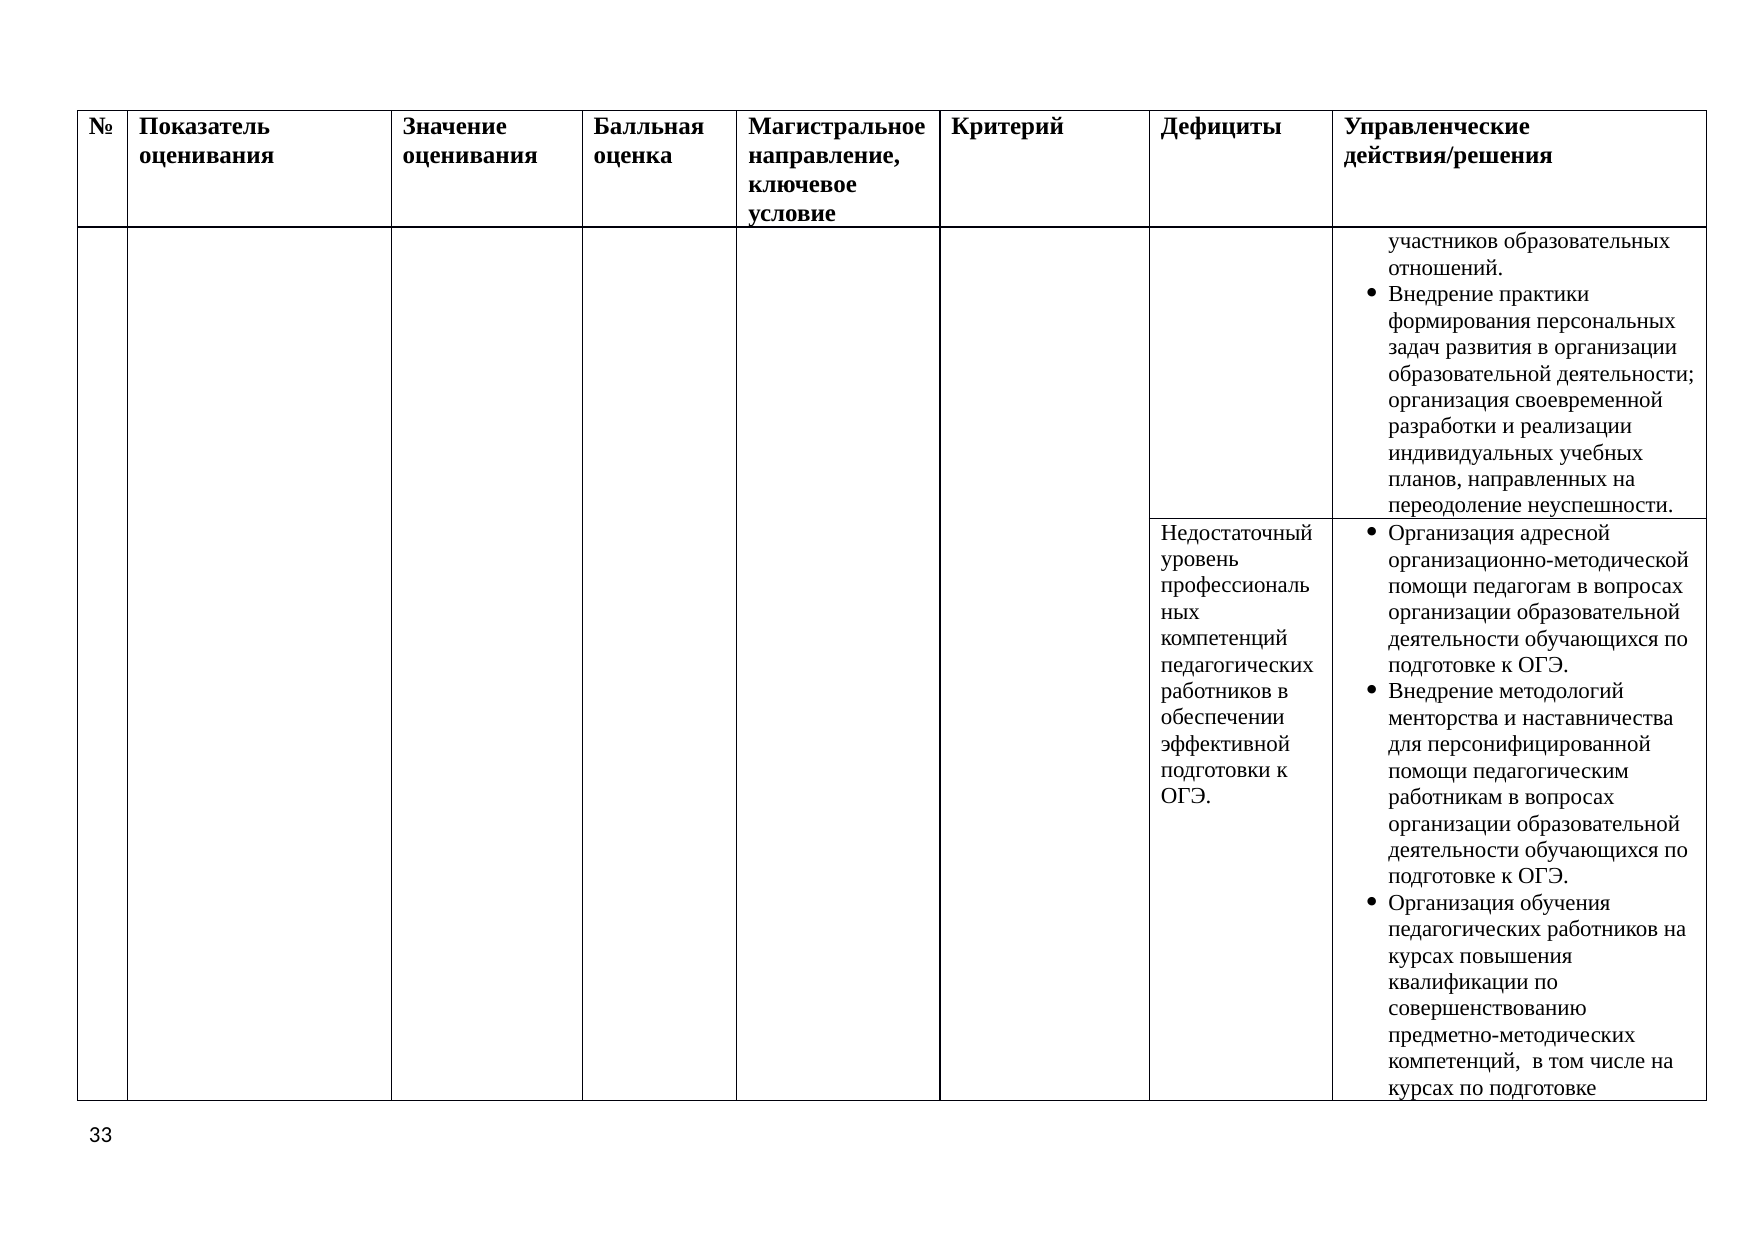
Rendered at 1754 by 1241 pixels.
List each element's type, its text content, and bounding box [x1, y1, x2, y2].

table_cell [1150, 228, 1332, 518]
table_cell [583, 228, 736, 1100]
table_cell [737, 228, 939, 1100]
table_cell [128, 228, 391, 1100]
table_header Показатель оценивания [128, 111, 391, 226]
table_cell [392, 228, 582, 1100]
table_cell участников образовательных отношений. Внедрение практики формирования персональных задач развития в организации образовательной деятельности; организация своевременной разработки и реализации индивидуальных учебных планов, направленных на переодоление неуспешности. [1333, 228, 1706, 518]
table_cell [78, 228, 127, 1100]
table_header Значение оценивания [392, 111, 582, 226]
table_header № [78, 111, 127, 226]
table_cell Организация адресной организационно-методической помощи педагогам в вопросах организации образовательной деятельности обучающихся по подготовке к ОГЭ. Внедрение методологий менторства и наставничества для персонифицированной помощи педагогическим работникам в вопросах организации образовательной деятельности обучающихся по подготовке к ОГЭ. Организация обучения педагогических работников на курсах повышения квалификации по совершенствованию предметно-методических компетенций, в том числе на курсах по подготовке [1333, 519, 1706, 1100]
table_cell [941, 228, 1149, 1100]
table_header Управленческие действия/решения [1333, 111, 1706, 226]
table_header Дефициты [1150, 111, 1332, 226]
table_cell Недостаточный уровень профессиональных компетенций педагогических работников в обеспечении эффективной подготовки к ОГЭ. [1150, 519, 1332, 1100]
table_header Магистральное направление, ключевое условие [737, 111, 939, 226]
table_header Критерий [941, 111, 1149, 226]
table_header Балльная оценка [583, 111, 736, 226]
